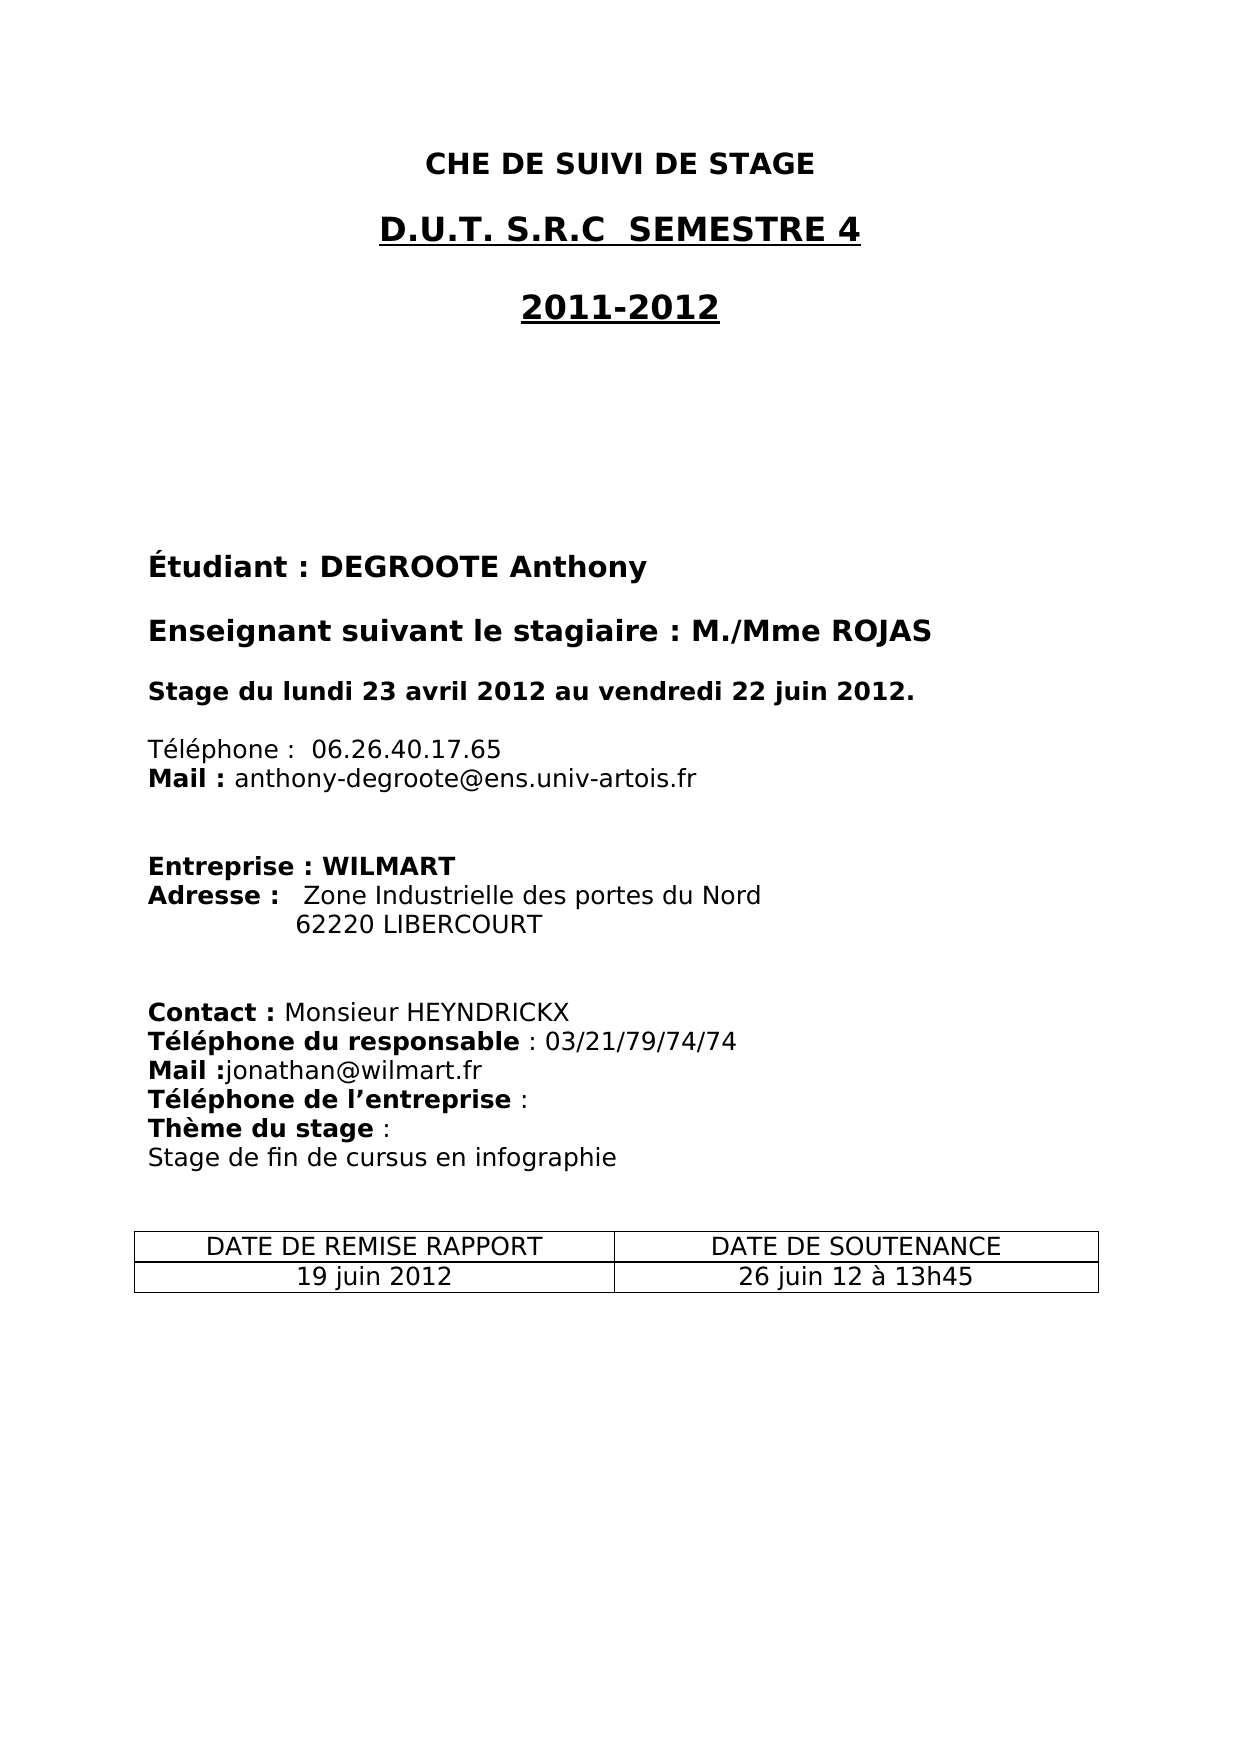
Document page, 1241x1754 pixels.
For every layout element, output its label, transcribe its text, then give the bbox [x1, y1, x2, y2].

text Enseignant suivant le stagiaire : M./Mme ROJAS [148, 614, 1093, 648]
text Thème du stage : [148, 1114, 1093, 1144]
text Adresse : Zone Industrielle des portes du Nord [148, 881, 1093, 910]
table_header DATE DE SOUTENANCE [615, 1232, 1098, 1261]
table_cell 26 juin 12 à 13h45 [615, 1263, 1098, 1292]
text Contact : Monsieur HEYNDRICKX [148, 998, 1093, 1027]
text 62220 LIBERCOURT [148, 910, 1093, 939]
text D.U.T. S.R.C SEMESTRE 4 [148, 211, 1093, 249]
text Mail :jonathan@wilmart.fr [148, 1056, 1093, 1085]
text Téléphone : 06.26.40.17.65 [148, 735, 1093, 764]
text Téléphone de l’entreprise : [148, 1085, 1093, 1114]
text Entreprise : WILMART [148, 852, 1093, 881]
table_header DATE DE REMISE RAPPORT [135, 1232, 614, 1261]
text Téléphone du responsable : 03/21/79/74/74 [148, 1027, 1093, 1056]
text 2011-2012 [148, 288, 1093, 327]
text Mail : anthony-degroote@ens.univ-artois.fr [148, 764, 1093, 794]
text CHE DE SUIVI DE STAGE [148, 148, 1093, 182]
text Stage de fin de cursus en infographie [148, 1144, 1093, 1173]
text Stage du lundi 23 avril 2012 au vendredi 22 juin 2012. [148, 677, 1093, 706]
text Étudiant : DEGROOTE Anthony [148, 551, 1093, 585]
table_cell 19 juin 2012 [135, 1263, 614, 1292]
